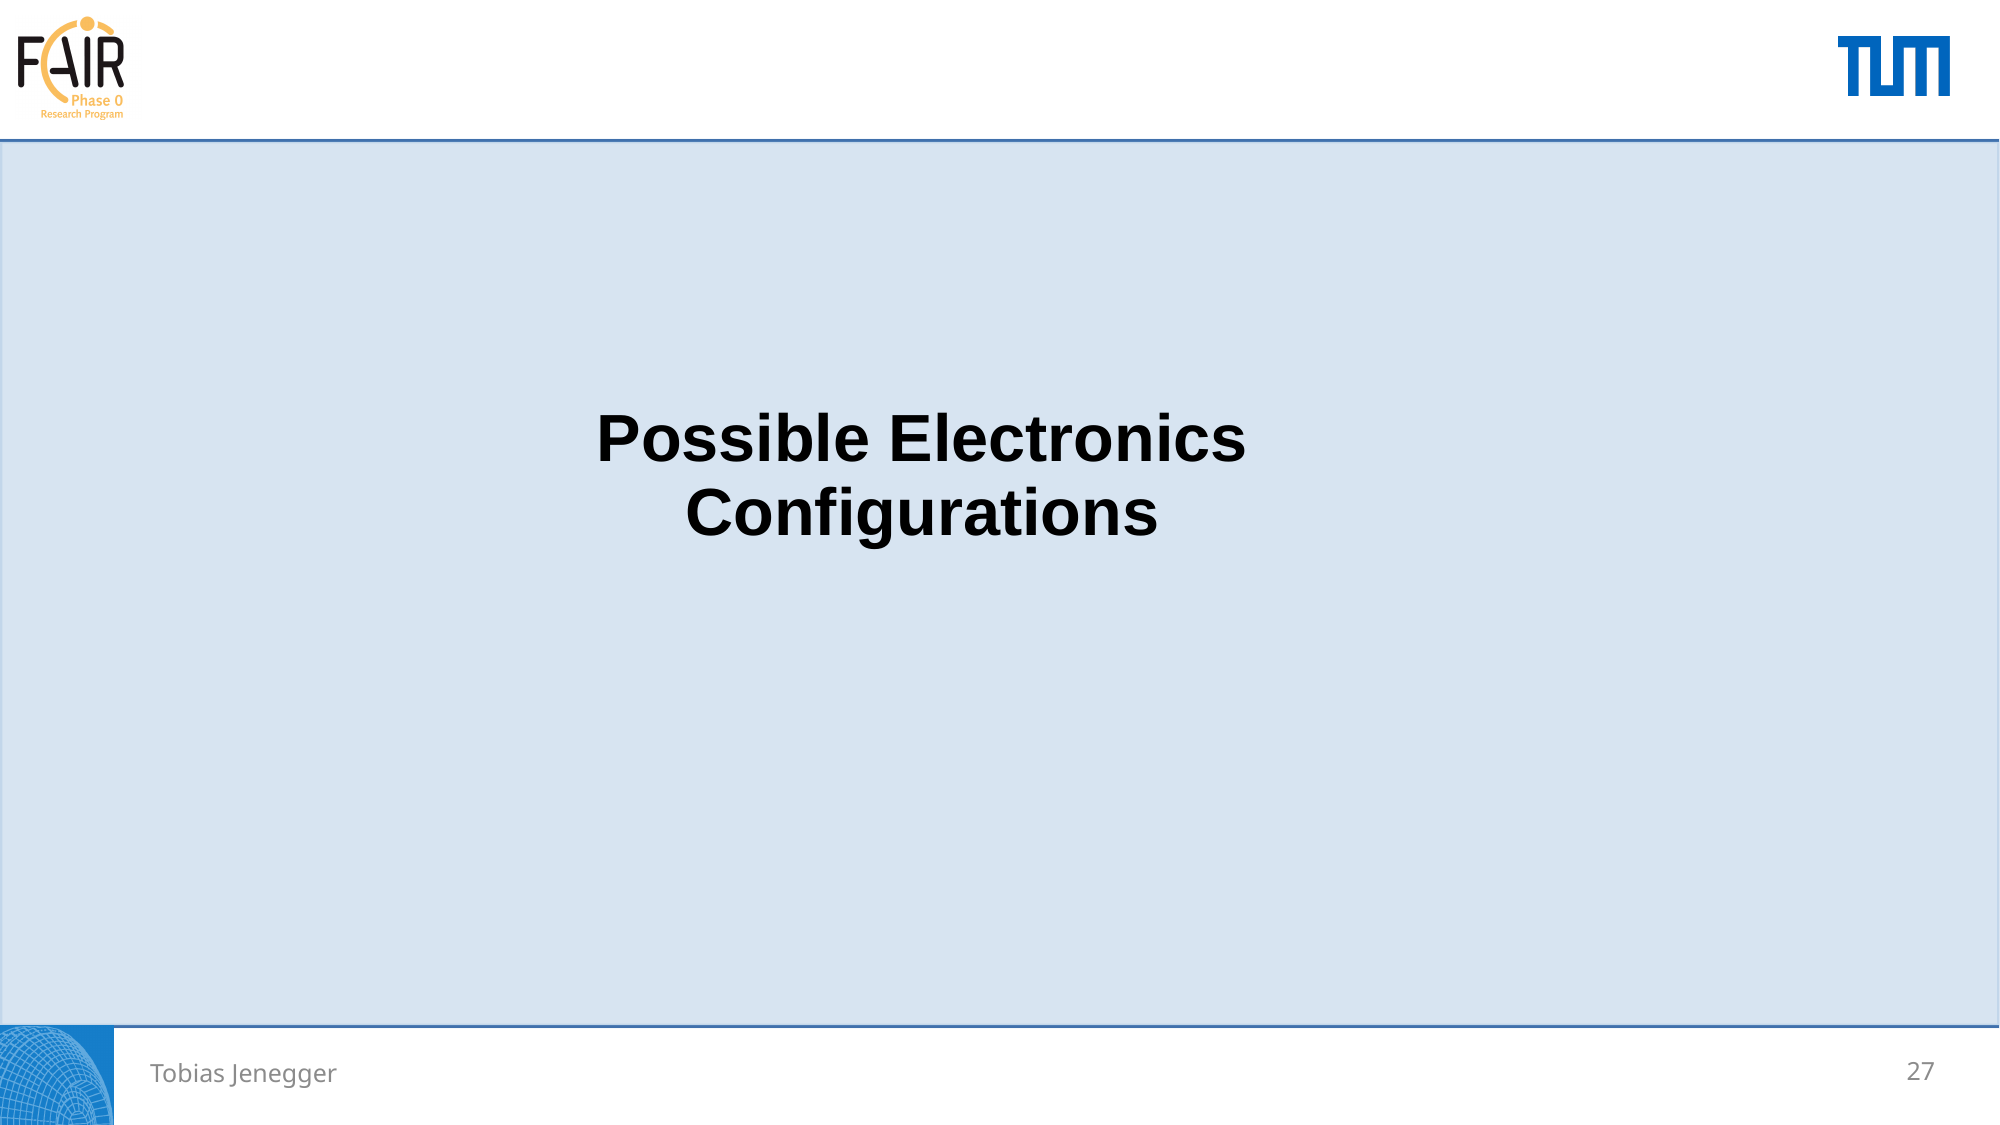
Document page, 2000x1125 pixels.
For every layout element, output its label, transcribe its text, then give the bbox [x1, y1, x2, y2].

picture [1838, 36, 1950, 96]
picture [15, 15, 142, 120]
text_box Possible Electronics Configurations [525, 393, 1321, 558]
picture [0, 1025, 114, 1125]
